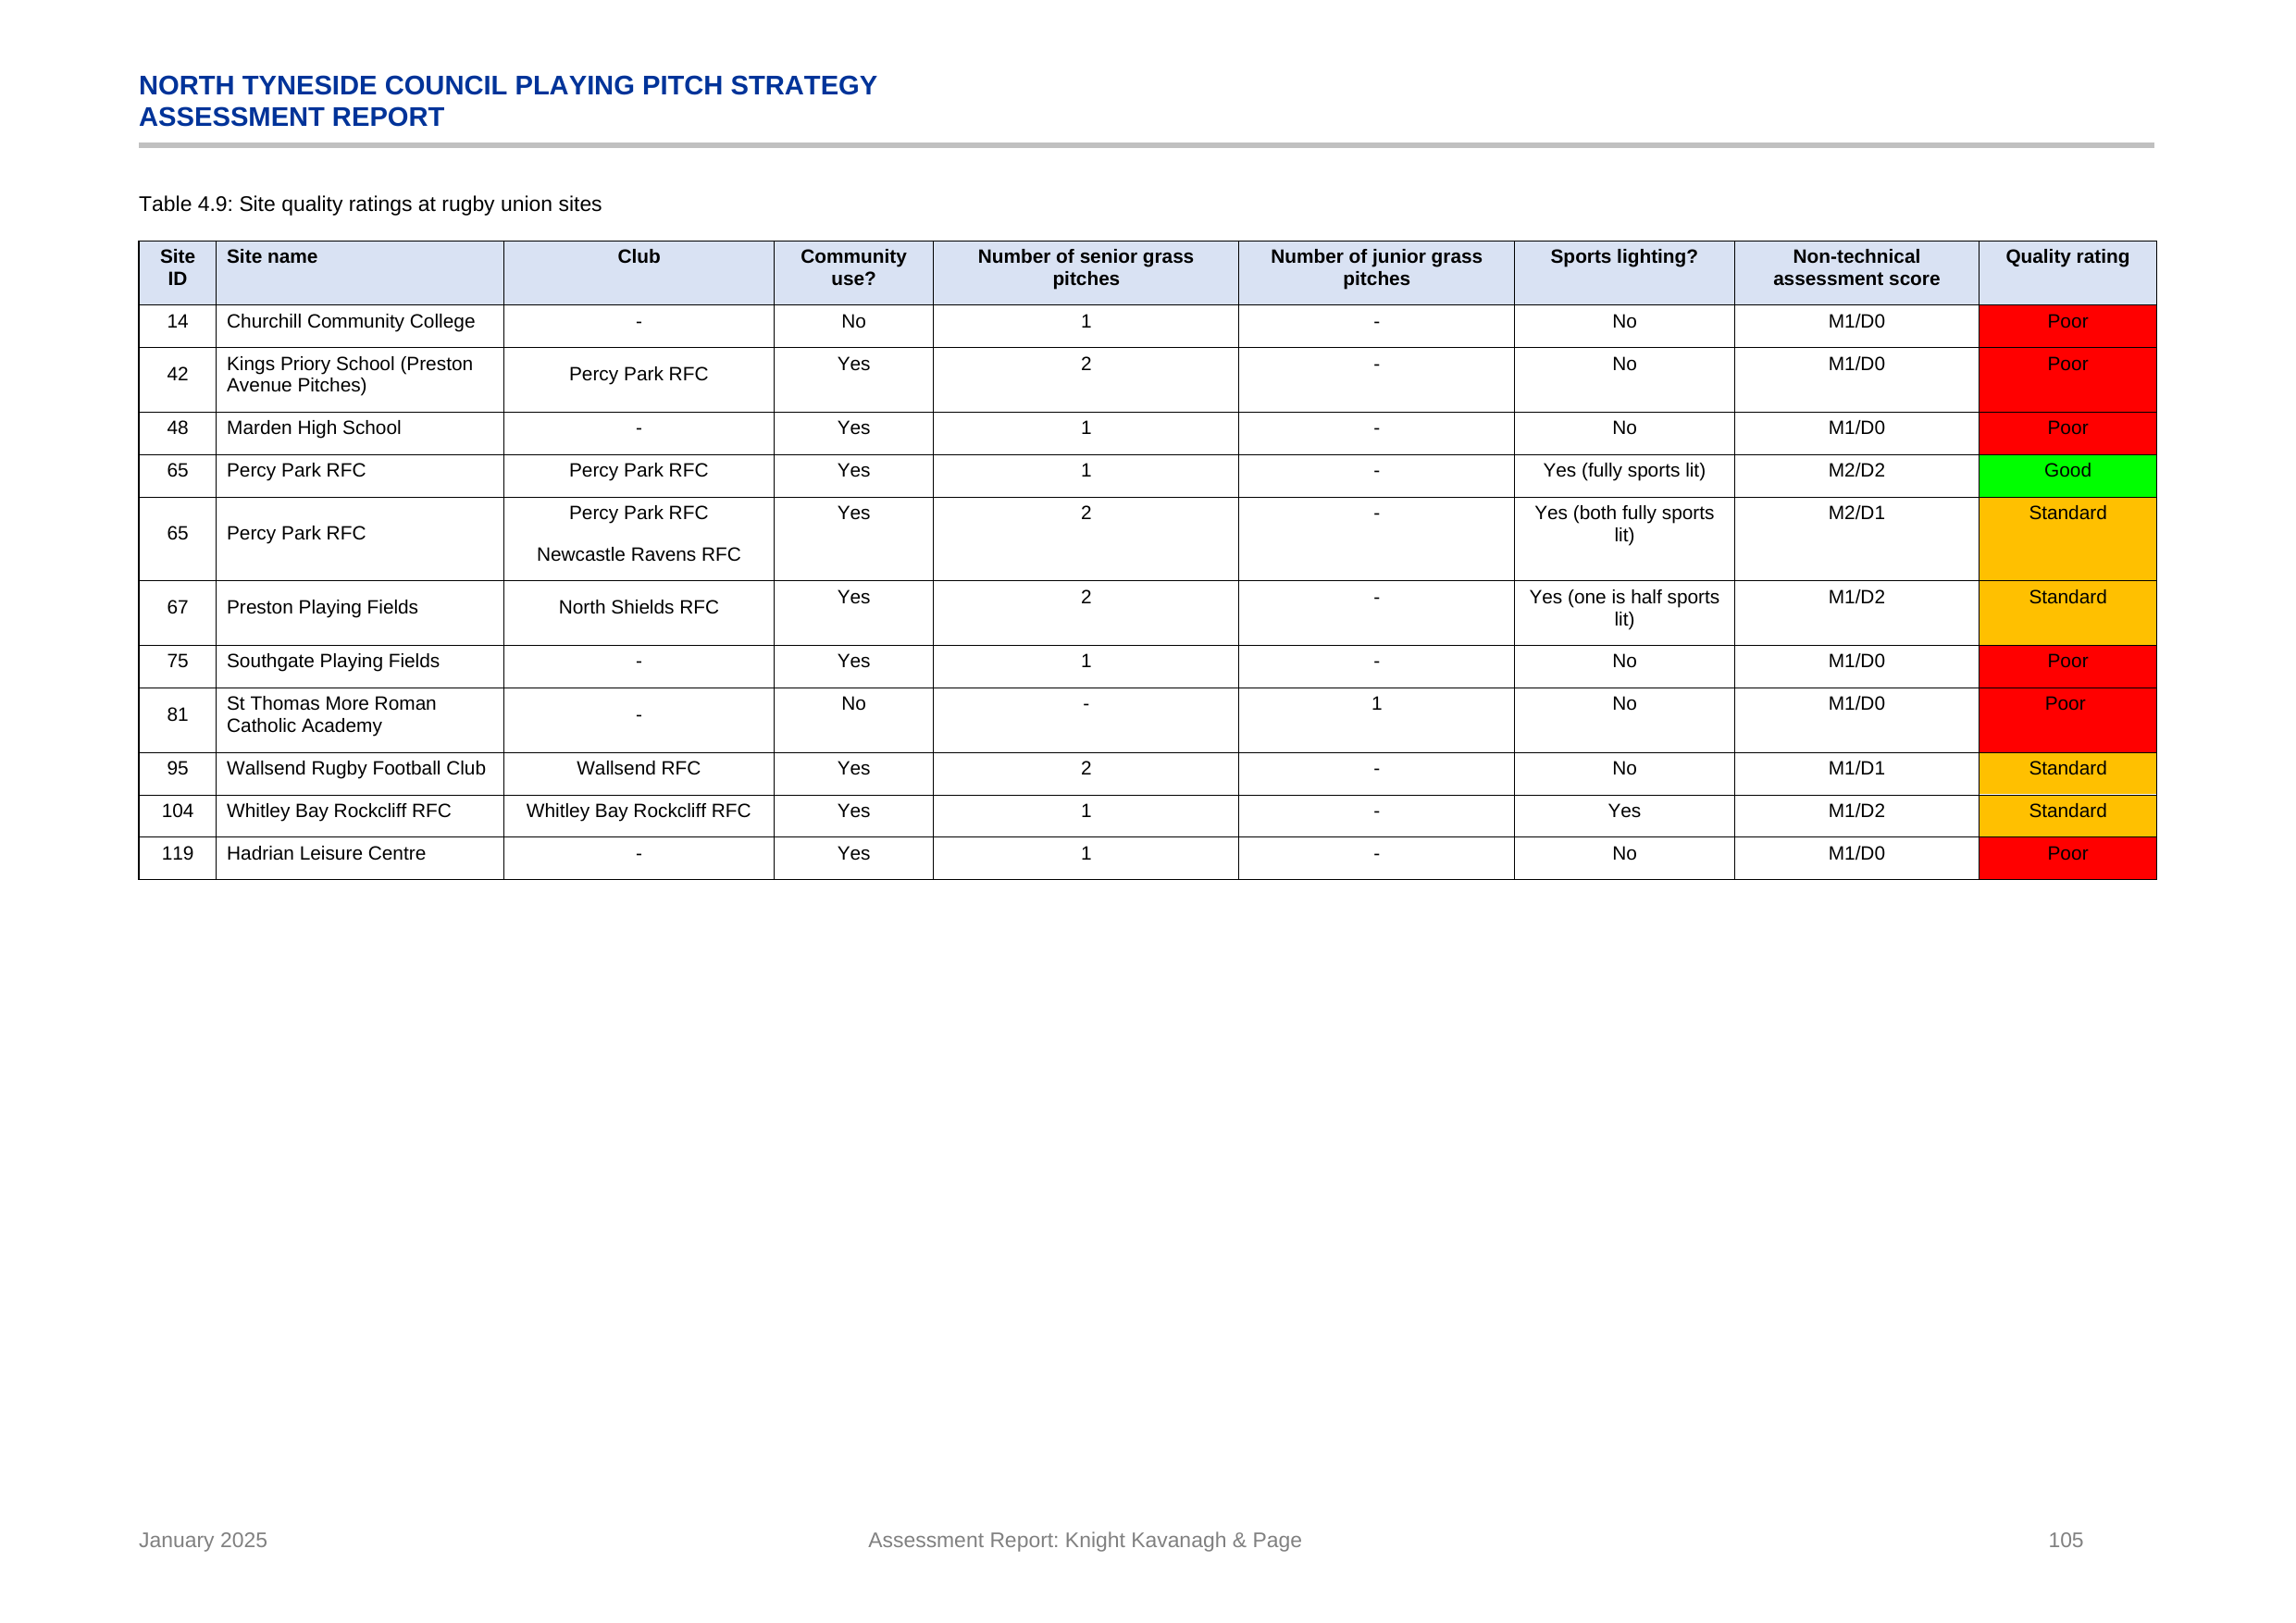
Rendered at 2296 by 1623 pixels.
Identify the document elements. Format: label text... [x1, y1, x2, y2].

table_cell - [1239, 413, 1514, 454]
table_cell 65 [140, 455, 216, 497]
table_header Sports lighting? [1515, 242, 1734, 304]
table_cell 2 [934, 753, 1238, 794]
table_cell - [1239, 581, 1514, 645]
table_cell Standard [1980, 753, 2156, 794]
table_cell Yes [775, 455, 933, 497]
table_cell M1/D2 [1735, 796, 1979, 836]
table_cell 1 [934, 796, 1238, 836]
table_header Quality rating [1980, 242, 2156, 304]
table_cell Yes [1515, 796, 1734, 836]
table_header Non-technical assessment score [1735, 242, 1979, 304]
table_cell Marden High School [217, 413, 503, 454]
table_cell No [775, 688, 933, 752]
table_header Number of senior grass pitches [934, 242, 1238, 304]
table_cell M1/D1 [1735, 753, 1979, 794]
table_cell - [1239, 455, 1514, 497]
table_cell Percy Park RFC [217, 455, 503, 497]
table_cell Poor [1980, 646, 2156, 688]
table_cell Poor [1980, 305, 2156, 347]
table_cell 14 [140, 305, 216, 347]
table_cell - [1239, 348, 1514, 412]
table_cell - [1239, 796, 1514, 836]
table_cell Yes (fully sports lit) [1515, 455, 1734, 497]
table_cell Yes [775, 753, 933, 794]
table_cell Yes [775, 837, 933, 879]
table_cell 48 [140, 413, 216, 454]
table_cell Yes [775, 646, 933, 688]
table_cell Yes [775, 413, 933, 454]
table_header Number of junior grass pitches [1239, 242, 1514, 304]
table_cell No [1515, 837, 1734, 879]
table_cell 65 [140, 498, 216, 580]
table_cell 119 [140, 837, 216, 879]
table_cell 1 [934, 413, 1238, 454]
table_cell Standard [1980, 796, 2156, 836]
table_cell Yes [775, 796, 933, 836]
table_cell Percy Park RFC [504, 455, 774, 497]
table_cell Whitley Bay Rockcliff RFC [504, 796, 774, 836]
table_cell 1 [934, 455, 1238, 497]
table_cell Preston Playing Fields [217, 581, 503, 645]
table_header Community use? [775, 242, 933, 304]
table_cell - [504, 837, 774, 879]
table_cell Southgate Playing Fields [217, 646, 503, 688]
table_cell No [1515, 753, 1734, 794]
table_cell 1 [1239, 688, 1514, 752]
table_cell No [1515, 688, 1734, 752]
table_cell - [1239, 646, 1514, 688]
table_cell - [1239, 305, 1514, 347]
table_cell M1/D0 [1735, 688, 1979, 752]
table_cell Poor [1980, 688, 2156, 752]
table_cell Poor [1980, 348, 2156, 412]
table_cell No [1515, 305, 1734, 347]
table_header Club [504, 242, 774, 304]
table_cell - [504, 646, 774, 688]
table_cell Yes (one is half sports lit) [1515, 581, 1734, 645]
table_cell Poor [1980, 413, 2156, 454]
table_cell Whitley Bay Rockcliff RFC [217, 796, 503, 836]
table_cell M1/D0 [1735, 837, 1979, 879]
table_cell - [1239, 837, 1514, 879]
table_cell Percy Park RFC [504, 348, 774, 412]
table_cell Yes [775, 348, 933, 412]
table_cell 1 [934, 305, 1238, 347]
table_cell Good [1980, 455, 2156, 497]
table_cell Percy Park RFC [217, 498, 503, 580]
table_cell 2 [934, 581, 1238, 645]
table_cell No [1515, 348, 1734, 412]
table_cell Yes (both fully sports lit) [1515, 498, 1734, 580]
table_cell Hadrian Leisure Centre [217, 837, 503, 879]
table_header Site ID [140, 242, 216, 304]
table_cell 75 [140, 646, 216, 688]
table_cell 2 [934, 348, 1238, 412]
table_cell - [1239, 498, 1514, 580]
table_cell North Shields RFC [504, 581, 774, 645]
table_cell M2/D2 [1735, 455, 1979, 497]
table_cell Wallsend Rugby Football Club [217, 753, 503, 794]
table_cell Poor [1980, 837, 2156, 879]
table_cell Churchill Community College [217, 305, 503, 347]
table_cell Yes [775, 581, 933, 645]
table_cell Yes [775, 498, 933, 580]
table_cell Standard [1980, 581, 2156, 645]
table_cell 2 [934, 498, 1238, 580]
table_cell 95 [140, 753, 216, 794]
table_cell 104 [140, 796, 216, 836]
table_cell M1/D0 [1735, 348, 1979, 412]
table_cell No [775, 305, 933, 347]
table_cell 1 [934, 837, 1238, 879]
table_cell M2/D1 [1735, 498, 1979, 580]
text Table 4.9: Site quality ratings at rugby union sites [139, 192, 2123, 216]
table_cell - [504, 688, 774, 752]
table_cell 1 [934, 646, 1238, 688]
table_cell No [1515, 413, 1734, 454]
table_header Site name [217, 242, 503, 304]
table_cell Kings Priory School (Preston Avenue Pitches) [217, 348, 503, 412]
table_cell No [1515, 646, 1734, 688]
table_cell M1/D0 [1735, 305, 1979, 347]
table_cell M1/D0 [1735, 646, 1979, 688]
table_cell 81 [140, 688, 216, 752]
table_cell M1/D0 [1735, 413, 1979, 454]
table_cell - [1239, 753, 1514, 794]
table_cell St Thomas More Roman Catholic Academy [217, 688, 503, 752]
table_cell - [934, 688, 1238, 752]
table_cell Standard [1980, 498, 2156, 580]
table_cell M1/D2 [1735, 581, 1979, 645]
table_cell Wallsend RFC [504, 753, 774, 794]
table_cell 67 [140, 581, 216, 645]
table_cell - [504, 413, 774, 454]
table_cell 42 [140, 348, 216, 412]
table_cell Percy Park RFC Newcastle Ravens RFC [504, 498, 774, 580]
table_cell - [504, 305, 774, 347]
